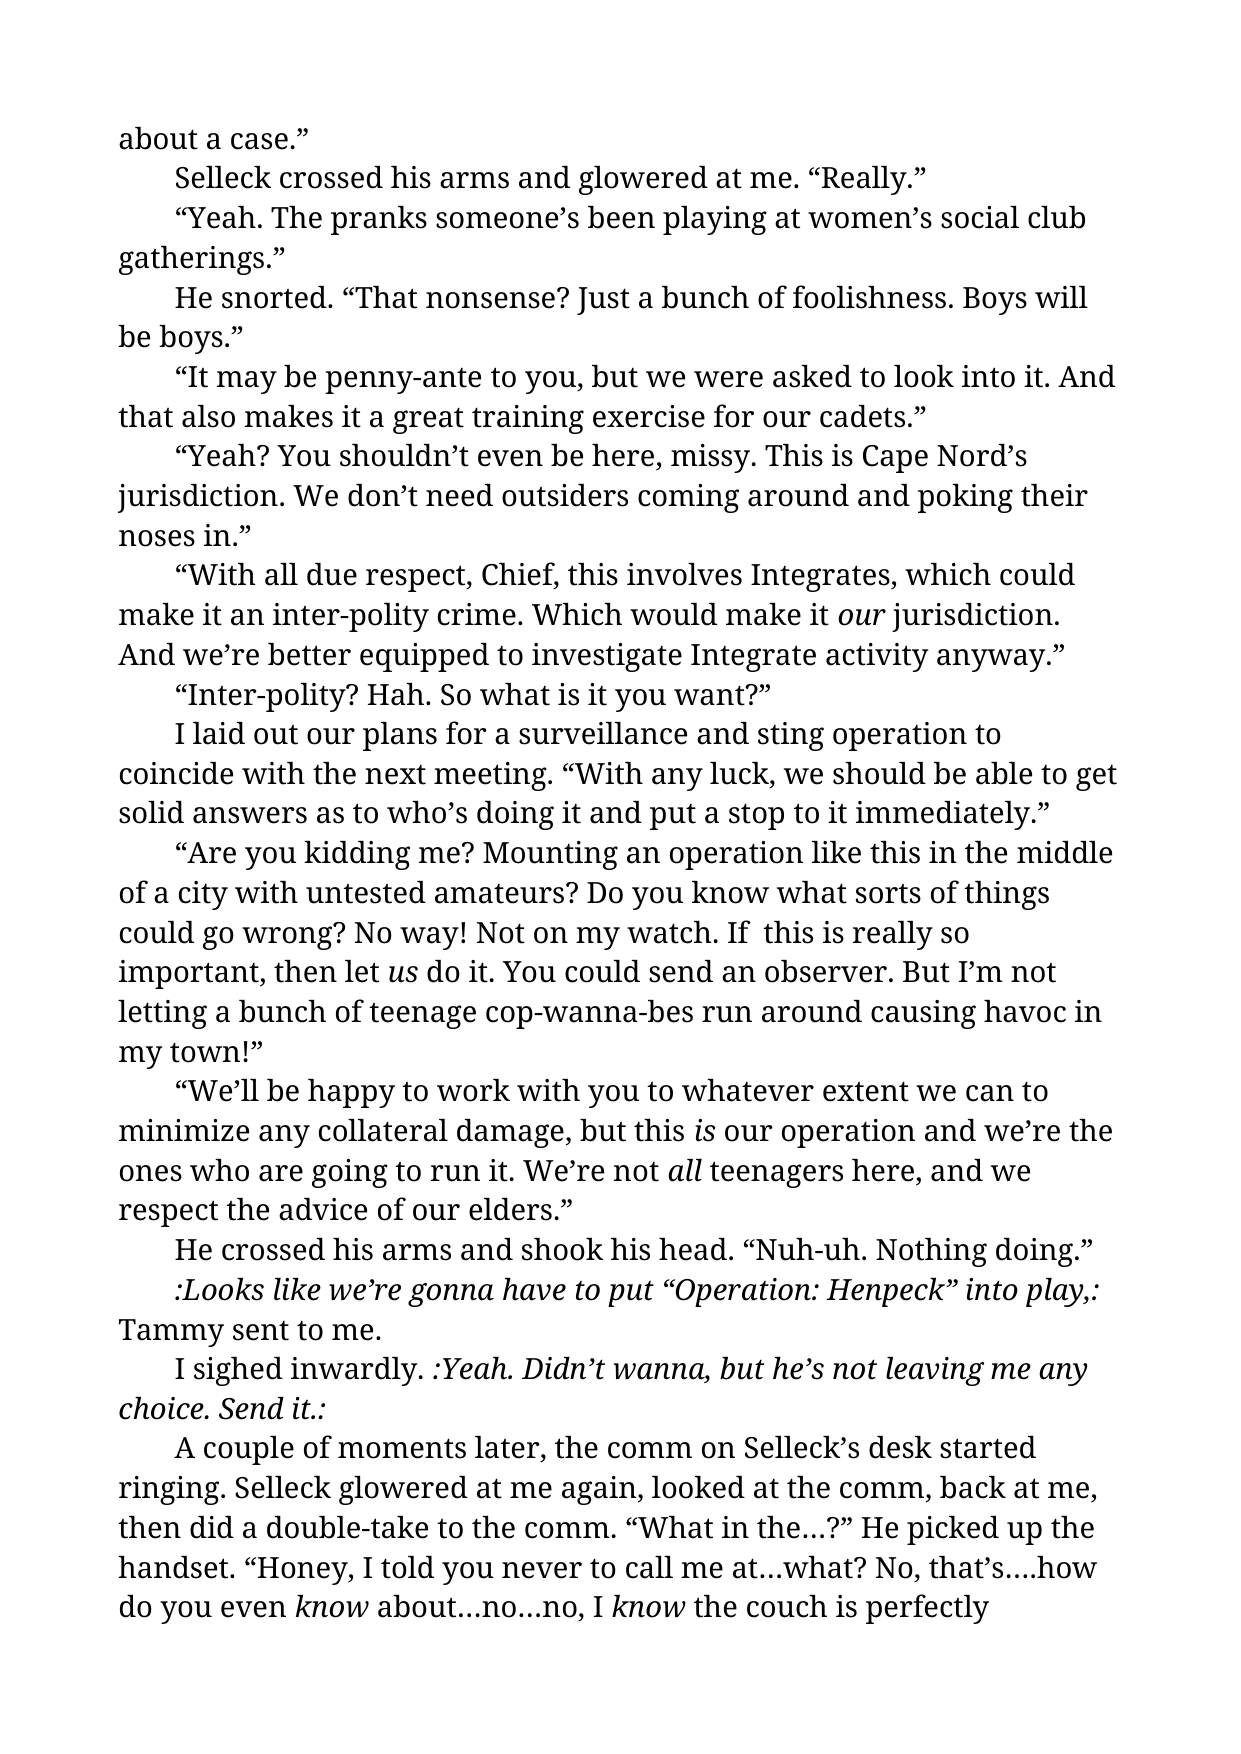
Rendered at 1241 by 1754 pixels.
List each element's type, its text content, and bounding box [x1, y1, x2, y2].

text :Looks like we’re gonna have to put “Operation: Henpeck” into play,: Tammy sent to me. [118, 1269, 1122, 1348]
text He snorted. “That nonsense? Just a bunch of foolishness. Boys will be boys.” [118, 277, 1122, 356]
text about a case.” [118, 118, 1122, 158]
text “With all due respect, Chief, this involves Integrates, which could make it an inter-polity crime. Which would make it our jurisdiction. And we’re better equipped to investigate Integrate activity anyway.” [118, 555, 1122, 674]
text A couple of moments later, the comm on Selleck’s desk started ringing. Selleck glowered at me again, looked at the comm, back at me, then did a double-take to the comm. “What in the…?” He picked up the handset. “Honey, I told you never to call me at…what? No, that’s….how do you even know about…no…no, I know the couch is perfectly [118, 1428, 1122, 1626]
text “Inter-polity? Hah. So what is it you want?” [118, 674, 1122, 713]
text Selleck crossed his arms and glowered at me. “Really.” [118, 158, 1122, 197]
text “Yeah. The pranks someone’s been playing at women’s social club gatherings.” [118, 197, 1122, 277]
text “Yeah? You shouldn’t even be here, missy. This is Cape Nord’s jurisdiction. We don’t need outsiders coming around and poking their noses in.” [118, 436, 1122, 555]
text “It may be penny-ante to you, but we were asked to look into it. And that also makes it a great training exercise for our cadets.” [118, 356, 1122, 436]
text He crossed his arms and shook his head. “Nuh-uh. Nothing doing.” [118, 1229, 1122, 1269]
text I sighed inwardly. :Yeah. Didn’t wanna, but he’s not leaving me any choice. Send it.: [118, 1348, 1122, 1428]
text I laid out our plans for a surveillance and sting operation to coincide with the next meeting. “With any luck, we should be able to get solid answers as to who’s doing it and put a stop to it immediately.” [118, 713, 1122, 832]
text “We’ll be happy to work with you to whatever extent we can to minimize any collateral damage, but this is our operation and we’re the ones who are going to run it. We’re not all teenagers here, and we respect the advice of our elders.” [118, 1071, 1122, 1229]
text “Are you kidding me? Mounting an operation like this in the middle of a city with untested amateurs? Do you know what sorts of things could go wrong? No way! Not on my watch. If this is really so important, then let us do it. You could send an observer. But I’m not letting a bunch of teenage cop-wanna-bes run around causing havoc in my town!” [118, 832, 1122, 1071]
